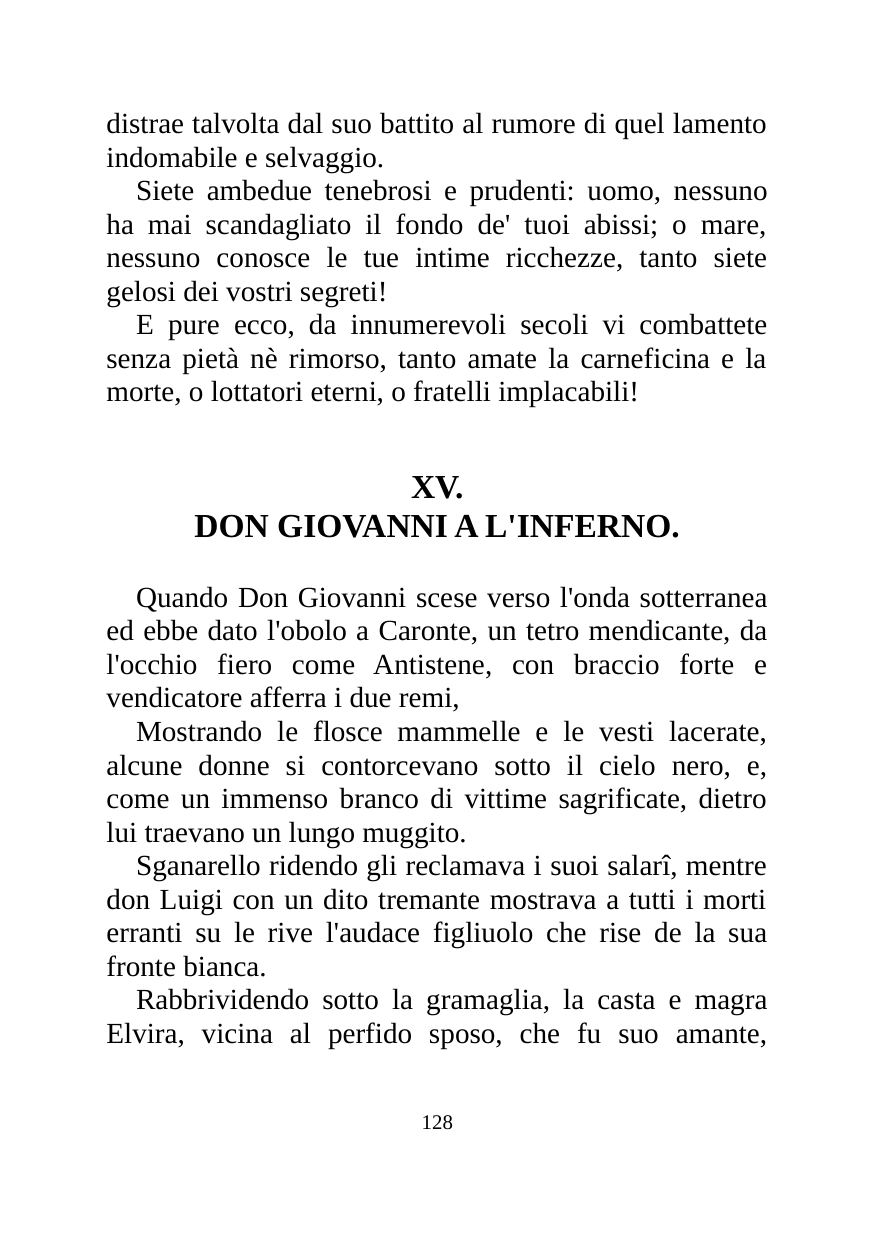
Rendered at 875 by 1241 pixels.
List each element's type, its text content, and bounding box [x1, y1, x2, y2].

text distrae talvolta dal suo battito al rumore di quel lamento indomabile e selvaggio. [106, 106, 768, 173]
text Quando Don Giovanni scese verso l'onda sotterranea ed ebbe dato l'obolo a Caronte, un tetro mendicante, da l'occhio fiero come Antistene, con braccio forte e vendicatore afferra i due remi, [106, 580, 768, 714]
text Sganarello ridendo gli reclamava i suoi salarî, mentre don Luigi con un dito tremante mostrava a tutti i morti erranti su le rive l'audace figliuolo che rise de la sua fronte bianca. [106, 848, 768, 982]
text Rabbrividendo sotto la gramaglia, la casta e magra Elvira, vicina al perfido sposo, che fu suo amante, [106, 982, 768, 1049]
subtitle XV. DON GIOVANNI A L'INFERNO. [106, 467, 768, 544]
text E pure ecco, da innumerevoli secoli vi combattete senza pietà nè rimorso, tanto amate la carneficina e la morte, o lottatori eterni, o fratelli implacabili! [106, 307, 768, 408]
text Siete ambedue tenebrosi e prudenti: uomo, nessuno ha mai scandagliato il fondo de' tuoi abissi; o mare, nessuno conosce le tue intime ricchezze, tanto siete gelosi dei vostri segreti! [106, 173, 768, 307]
text Mostrando le flosce mammelle e le vesti lacerate, alcune donne si contorcevano sotto il cielo nero, e, come un immenso branco di vittime sagrificate, dietro lui traevano un lungo muggito. [106, 714, 768, 848]
